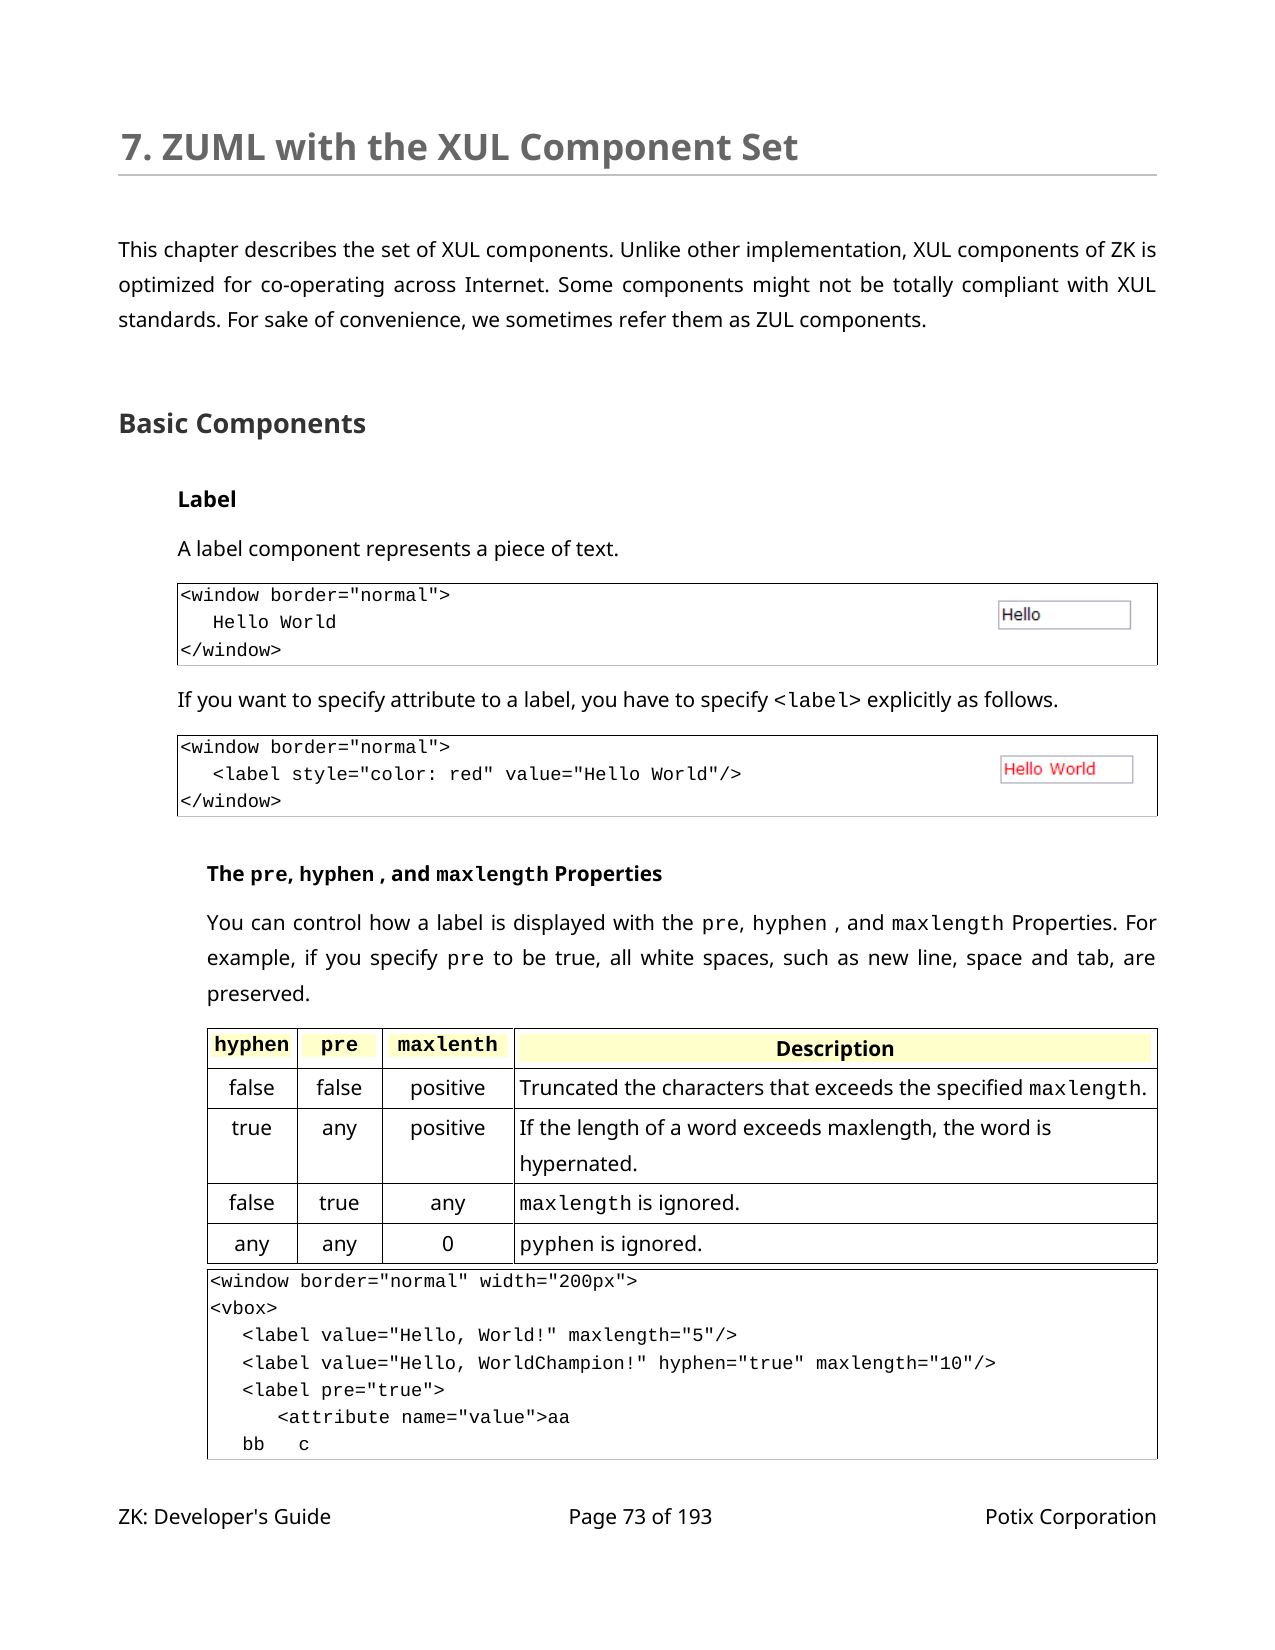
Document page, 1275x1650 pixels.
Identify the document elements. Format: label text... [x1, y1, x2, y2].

table_cell positive [383, 1069, 513, 1108]
picture [998, 753, 1136, 785]
table_cell any [383, 1184, 513, 1223]
text If you want to specify attribute to a label, you have to specify <label> explicitly as follows. [177, 685, 1157, 714]
table_cell true [208, 1109, 297, 1183]
text A label component represents a piece of text. [177, 534, 1157, 562]
text </window> [178, 789, 1157, 816]
table_cell positive [383, 1109, 513, 1183]
table_cell maxlength is ignored. [515, 1184, 1157, 1223]
table_cell Truncated the characters that exceeds the specified maxlength. [515, 1069, 1157, 1108]
text You can control how a label is displayed with the pre, hyphen , and maxlength Properties. For example, if you specify pre to be true, all white spaces, such as new line, space and tab, are preserved. [207, 908, 1157, 1007]
text <label pre="true"> [208, 1378, 1157, 1402]
table_header hyphen [208, 1029, 297, 1068]
subtitle 7. ZUML with the XUL Component Set [118, 118, 1157, 174]
text <label value="Hello, World!" maxlength="5"/> [208, 1323, 1157, 1348]
text <attribute name="value">aa [208, 1405, 1157, 1429]
subtitle Label [177, 484, 1157, 514]
table_header pre [298, 1029, 382, 1068]
table_cell false [298, 1069, 382, 1108]
table_header Description [515, 1029, 1157, 1068]
table_cell false [208, 1069, 297, 1108]
table_cell any [298, 1109, 382, 1183]
text Hello World [178, 610, 1157, 634]
subtitle Basic Components [118, 404, 1157, 441]
table_cell true [298, 1184, 382, 1223]
table_cell pyphen is ignored. [515, 1224, 1157, 1263]
text This chapter describes the set of XUL components. Unlike other implementation, XUL components of ZK is optimized for co-operating across Internet. Some components might not be totally compliant with XUL standards. For sake of convenience, we sometimes refer them as ZUL components. [118, 235, 1157, 333]
text bb c [208, 1432, 1157, 1459]
table_cell 0 [383, 1224, 513, 1263]
table_cell any [298, 1224, 382, 1263]
text <window border="normal"> [178, 736, 1157, 759]
table_cell any [208, 1224, 297, 1263]
text <label style="color: red" value="Hello World"/> [178, 762, 1157, 786]
picture [997, 598, 1135, 631]
table_header maxlenth [383, 1029, 513, 1068]
subtitle The pre, hyphen , and maxlength Properties [207, 859, 1157, 887]
text <vbox> [208, 1296, 1157, 1320]
text <window border="normal"> [178, 584, 1157, 607]
text <window border="normal" width="200px"> [208, 1270, 1157, 1293]
text <label value="Hello, WorldChampion!" hyphen="true" maxlength="10"/> [208, 1351, 1157, 1375]
table_cell false [208, 1184, 297, 1223]
text </window> [178, 637, 1157, 665]
table_cell If the length of a word exceeds maxlength, the word is hypernated. [515, 1109, 1157, 1183]
